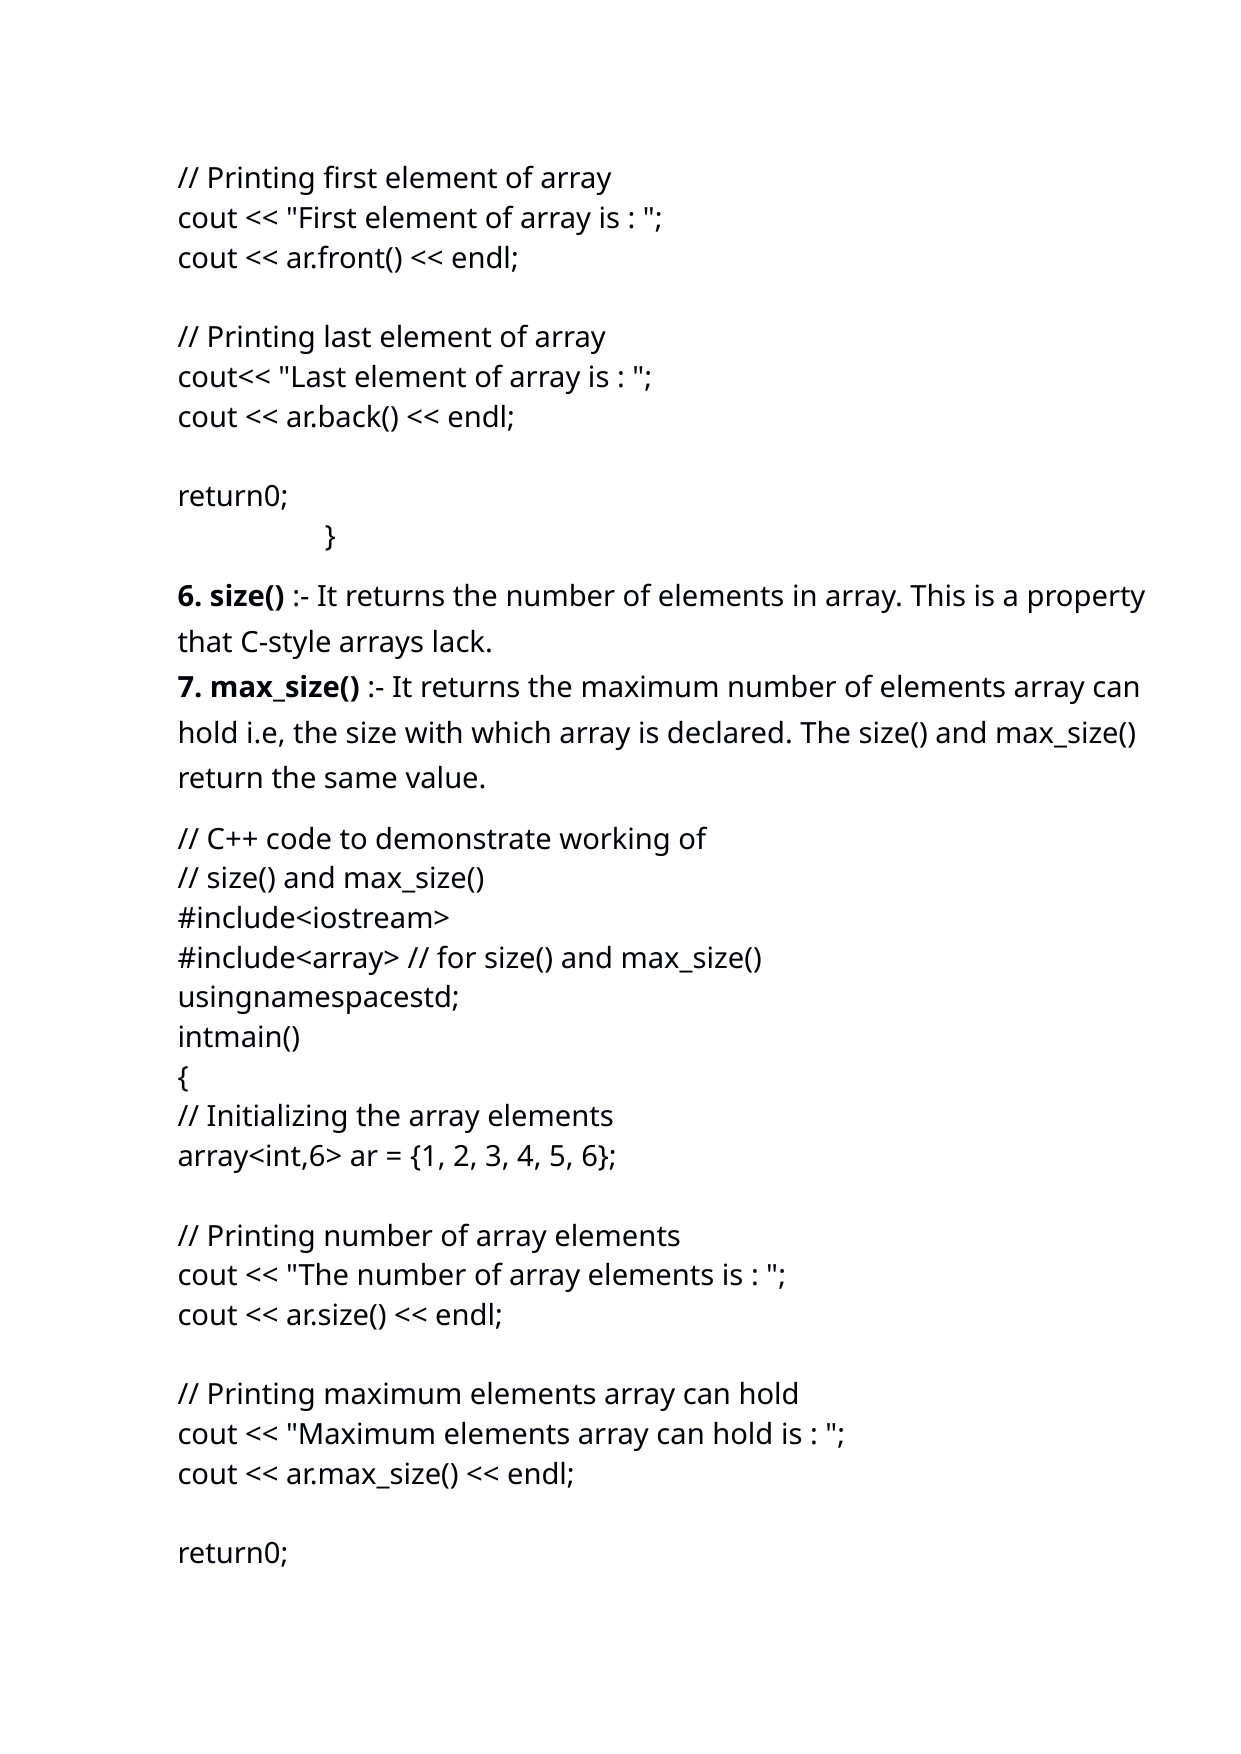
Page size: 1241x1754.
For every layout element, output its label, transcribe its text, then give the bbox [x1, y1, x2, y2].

text cout<< "Last element of array is : "; [177, 356, 1152, 396]
text } [324, 515, 1152, 555]
text #include<array> // for size() and max_size() [177, 937, 1152, 977]
text cout << ar.size() << endl; [177, 1294, 1152, 1334]
text return0; [177, 1532, 1152, 1572]
text cout << ar.front() << endl; [177, 237, 1152, 277]
text cout << "First element of array is : "; [177, 197, 1152, 237]
text intmain() [177, 1016, 1152, 1056]
text // Printing number of array elements [177, 1215, 1152, 1254]
text // Printing last element of array [177, 317, 1152, 356]
text // Printing first element of array [177, 158, 1152, 197]
text array<int,6> ar = {1, 2, 3, 4, 5, 6}; [177, 1135, 1152, 1175]
text cout << "The number of array elements is : "; [177, 1254, 1152, 1294]
text 6. size() :- It returns the number of elements in array. This is a property that C-style arrays lack. 7. max_size() :- It returns the maximum number of elements array can hold i.e, the size with which array is declared. The size() and max_size() return the same value. [177, 575, 1152, 797]
text #include<iostream> [177, 897, 1152, 937]
text usingnamespacestd; [177, 977, 1152, 1016]
text // Initializing the array elements [177, 1096, 1152, 1135]
text // Printing maximum elements array can hold [177, 1373, 1152, 1413]
text { [177, 1056, 1152, 1096]
text cout << "Maximum elements array can hold is : "; [177, 1413, 1152, 1453]
text cout << ar.max_size() << endl; [177, 1453, 1152, 1493]
text return0; [177, 475, 1152, 515]
text cout << ar.back() << endl; [177, 396, 1152, 436]
text // C++ code to demonstrate working of [177, 818, 1152, 858]
text // size() and max_size() [177, 858, 1152, 897]
